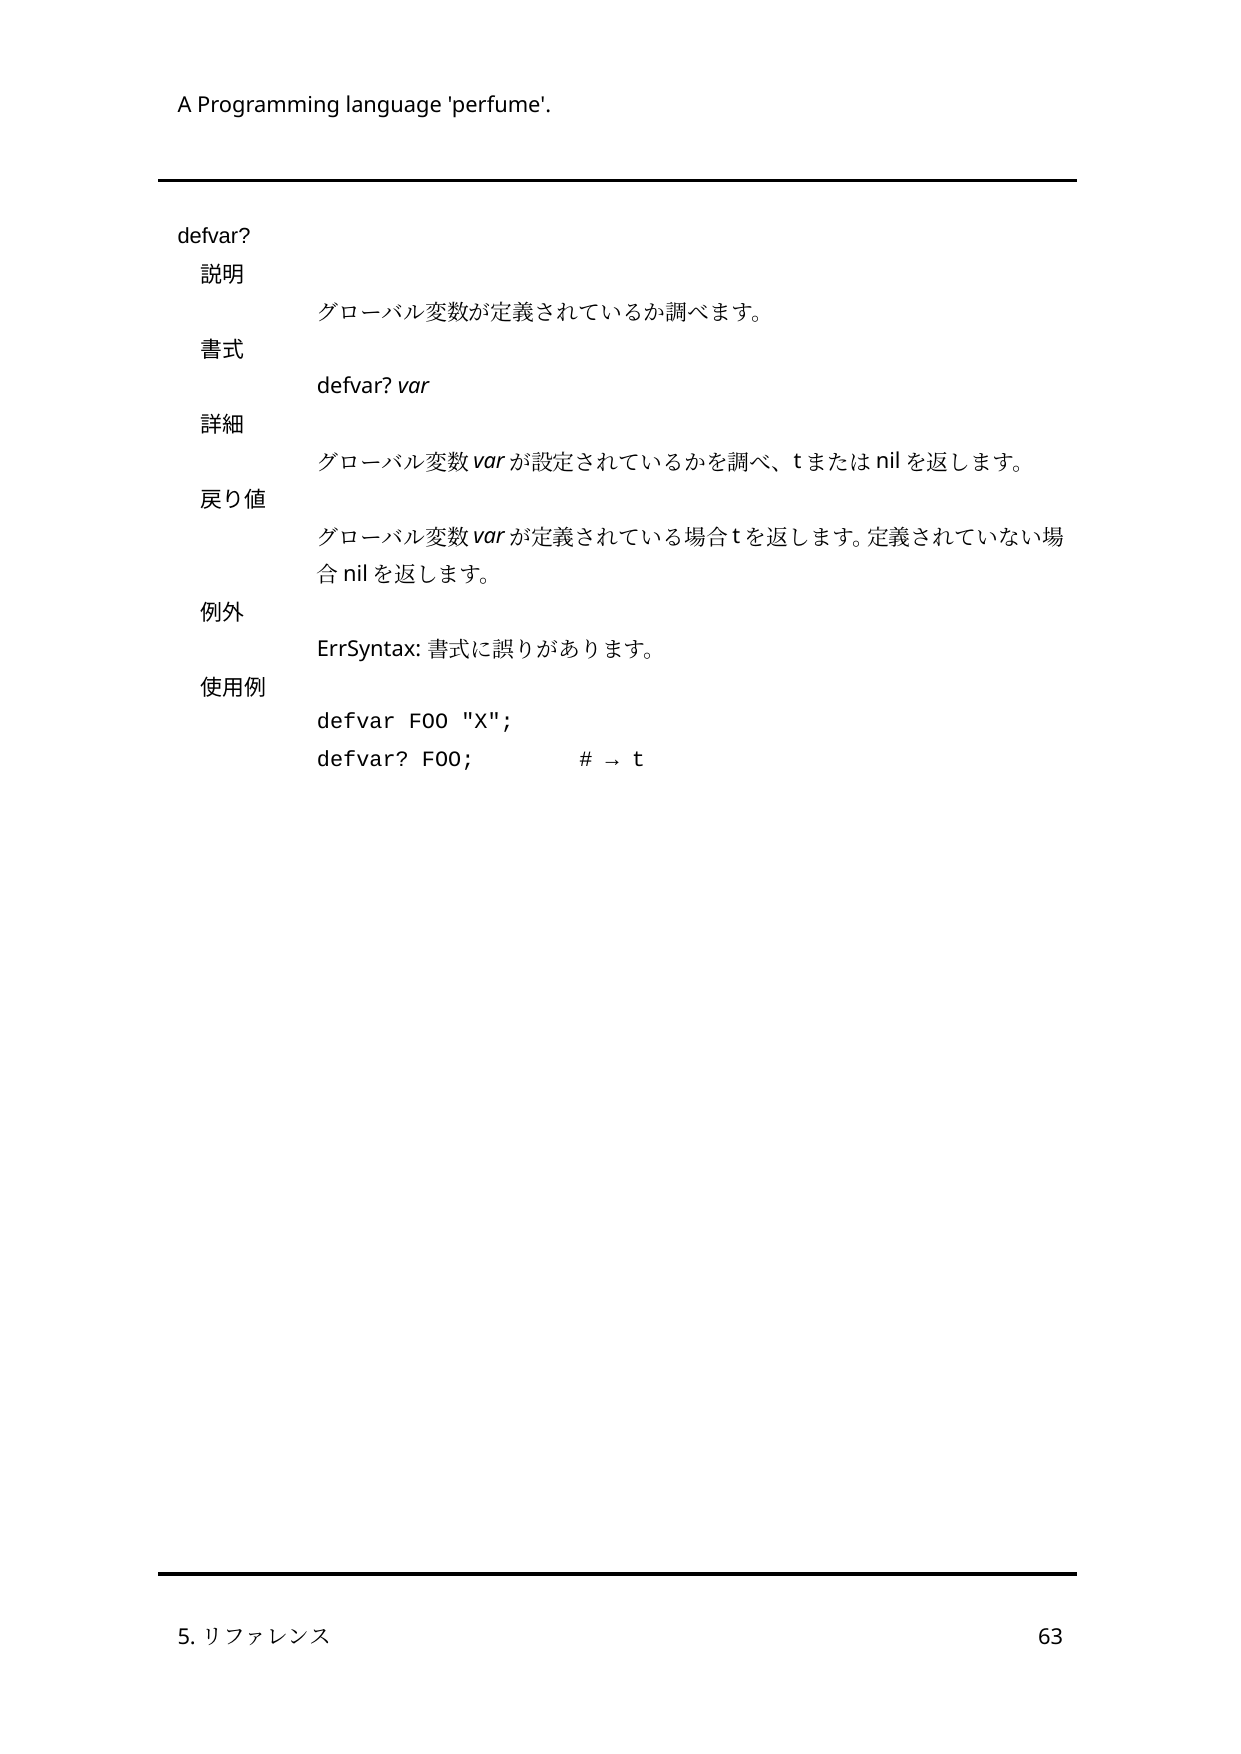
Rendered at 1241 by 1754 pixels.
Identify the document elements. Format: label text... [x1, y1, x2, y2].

table_cell ErrSyntax: 書式に誤りがあります。 [317, 592, 1063, 667]
table_cell グローバル変数varが定義されている場合tを返します。定義されていない場合nilを返します。 [317, 479, 1063, 592]
table_header グローバル変数が定義されているか調べます。 [317, 254, 1063, 329]
table_cell defvar? var [317, 329, 1063, 404]
table_cell グローバル変数varが設定されているかを調べ、tまたはnilを返します。 [317, 404, 1063, 479]
subtitle defvar? [177, 217, 1063, 254]
table_header 説明 [200, 254, 317, 329]
table_cell 書式 [200, 329, 317, 404]
table_cell 例外 [200, 592, 317, 667]
table_cell 戻り値 [200, 479, 317, 592]
table_cell defvar FOO "X"; defvar? FOO; # → t [317, 667, 1063, 779]
table_cell 使用例 [200, 667, 317, 779]
table_cell 詳細 [200, 404, 317, 479]
